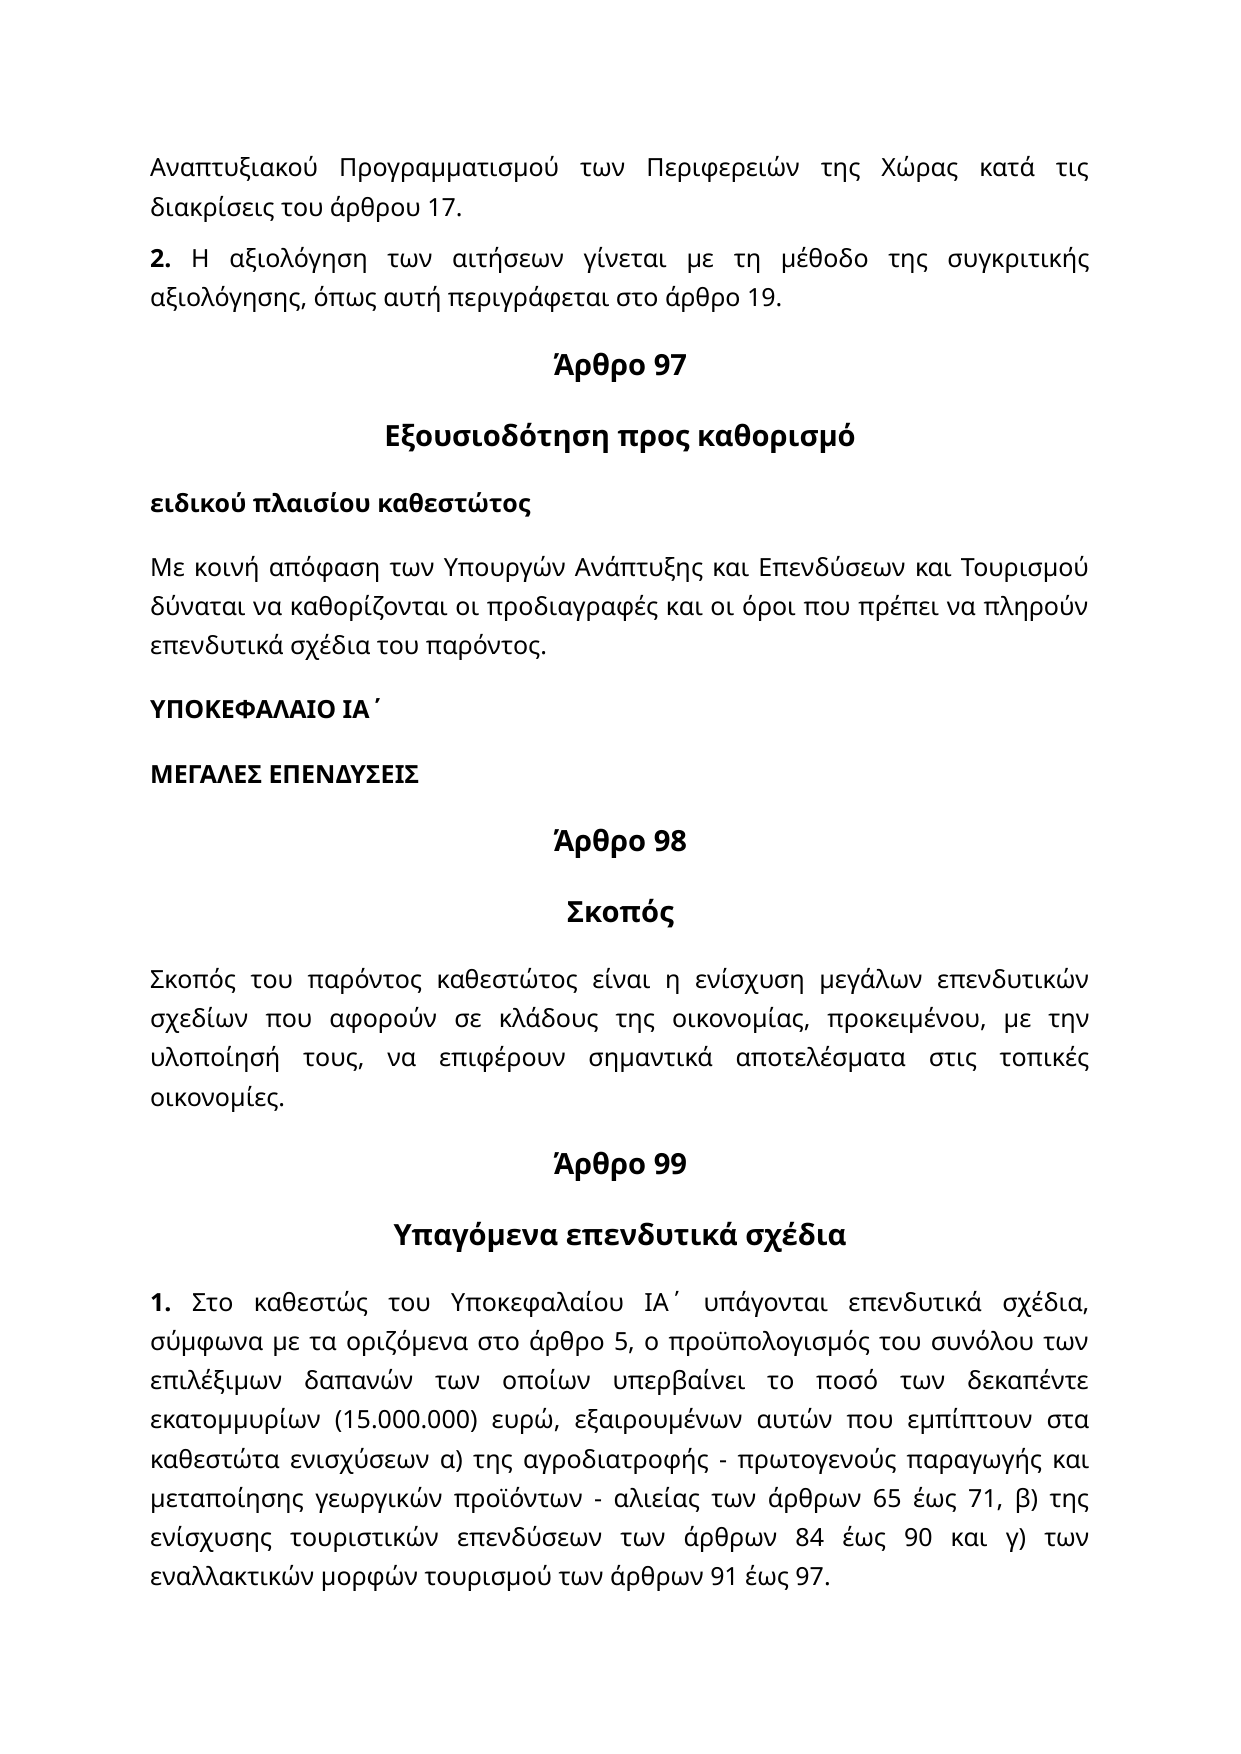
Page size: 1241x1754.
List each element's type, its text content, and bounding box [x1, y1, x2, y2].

subtitle Υπαγόμενα επενδυτικά σχέδια [150, 1214, 1090, 1254]
text ΥΠΟΚΕΦΑΛΑΙΟ ΙΑ΄ [150, 692, 1090, 726]
subtitle Σκοπός [150, 891, 1090, 931]
subtitle Άρθρο 97 [150, 344, 1090, 384]
text Με κοινή απόφαση των Υπουργών Ανάπτυξης και Επενδύσεων και Τουρισμού δύναται να καθορίζονται οι προδιαγραφές και οι όροι που πρέπει να πληρούν επενδυτικά σχέδια του παρόντος. [150, 549, 1090, 662]
text 1. Στο καθεστώς του Υποκεφαλαίου ΙΑ΄ υπάγονται επενδυτικά σχέδια, σύμφωνα με τα οριζόμενα στο άρθρο 5, ο προϋπολογισμός του συνόλου των επιλέξιμων δαπανών των οποίων υπερβαίνει το ποσό των δεκαπέντε εκατομμυρίων (15.000.000) ευρώ, εξαιρουμένων αυτών που εμπίπτουν στα καθεστώτα ενισχύσεων α) της αγροδιατροφής - πρωτογενούς παραγωγής και μεταποίησης γεωργικών προϊόντων - αλιείας των άρθρων 65 έως 71, β) της ενίσχυσης τουριστικών επενδύσεων των άρθρων 84 έως 90 και γ) των εναλλακτικών μορφών τουρισμού των άρθρων 91 έως 97. [150, 1284, 1090, 1593]
text ειδικού πλαισίου καθεστώτος [150, 485, 1090, 519]
text Αναπτυξιακού Προγραμματισμού των Περιφερειών της Χώρας κατά τις διακρίσεις του άρθρου 17. [150, 150, 1090, 223]
text Σκοπός του παρόντος καθεστώτος είναι η ενίσχυση μεγάλων επενδυτικών σχεδίων που αφορούν σε κλάδους της οικονομίας, προκειμένου, με την υλοποίησή τους, να επιφέρουν σημαντικά αποτελέσματα στις τοπικές οικονομίες. [150, 962, 1090, 1113]
subtitle Εξουσιοδότηση προς καθορισμό [150, 415, 1090, 454]
subtitle Άρθρο 99 [150, 1143, 1090, 1183]
subtitle Άρθρο 98 [150, 820, 1090, 860]
text ΜΕΓΑΛΕΣ ΕΠΕΝΔΥΣΕΙΣ [150, 756, 1090, 790]
text 2. Η αξιολόγηση των αιτήσεων γίνεται με τη μέθοδο της συγκριτικής αξιολόγησης, όπως αυτή περιγράφεται στο άρθρο 19. [150, 241, 1090, 314]
